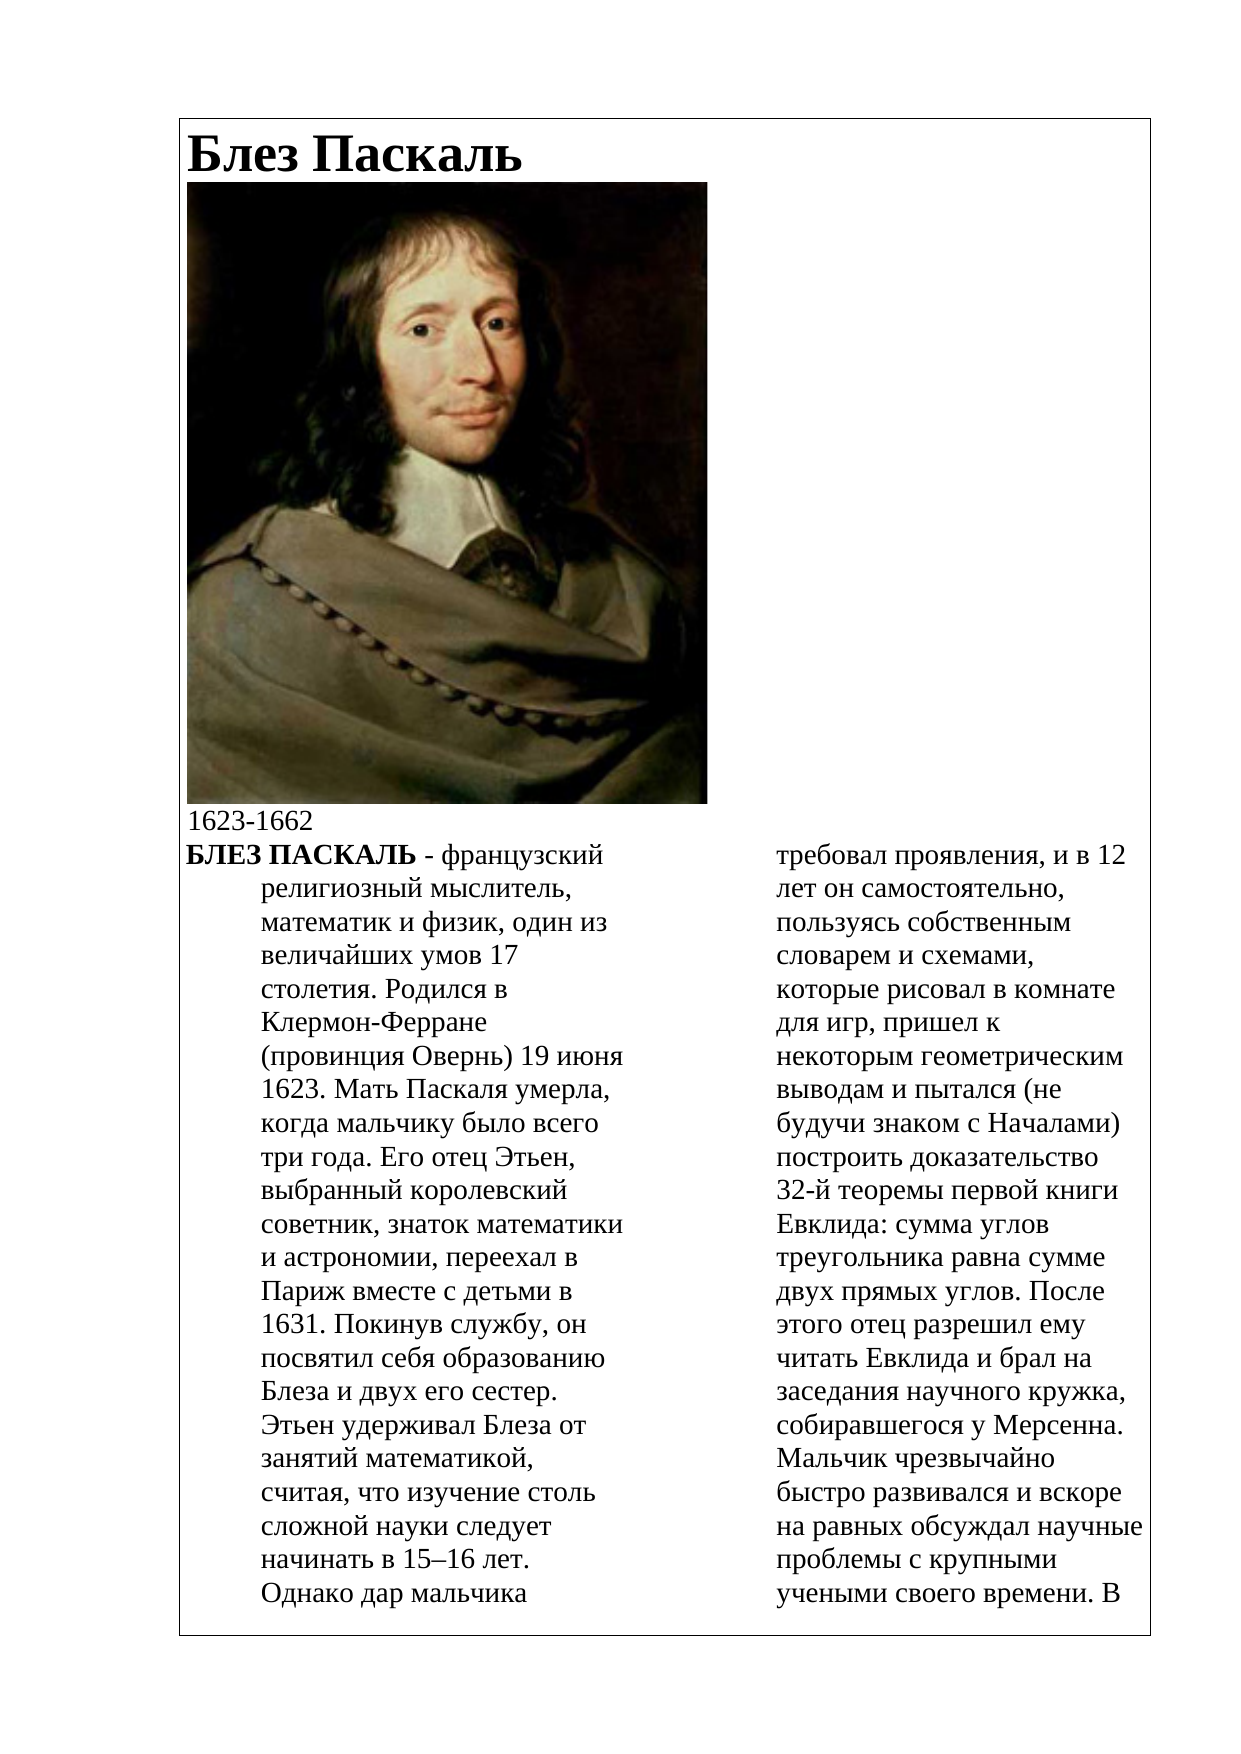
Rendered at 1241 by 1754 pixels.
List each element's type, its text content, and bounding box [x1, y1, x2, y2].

subtitle требовал проявления, и в 12 лет он самостоятельно, пользуясь собственным словарем и схемами, которые рисовал в комнате для игр, пришел к некоторым геометрическим выводам и пытался (не будучи знаком с Началами) построить доказательство 32-й теоремы первой книги Евклида: сумма углов треугольника равна сумме двух прямых углов. После этого отец разрешил ему читать Евклида и брал на заседания научного кружка, собиравшегося у Мерсенна. Мальчик чрезвычайно быстро развивался и вскоре на равных обсуждал научные проблемы с крупными учеными своего времени. В [701, 837, 1143, 1608]
subtitle Блез Паскаль [187, 121, 1143, 183]
subtitle БЛЕЗ ПАСКАЛЬ - французский религиозный мыслитель, математик и физик, один из величайших умов 17 столетия. Родился в Клермон-Ферране (провинция Овернь) 19 июня 1623. Мать Паскаля умерла, когда мальчику было всего три года. Его отец Этьен, выбранный королевский советник, знаток математики и астрономии, переехал в Париж вместе с детьми в 1631. Покинув службу, он посвятил себя образованию Блеза и двух его сестер. Этьен удерживал Блеза от занятий математикой, считая, что изучение столь сложной науки следует начинать в 15–16 лет. Однако дар мальчика [186, 837, 627, 1608]
subtitle 1623-1662 [187, 803, 1143, 837]
